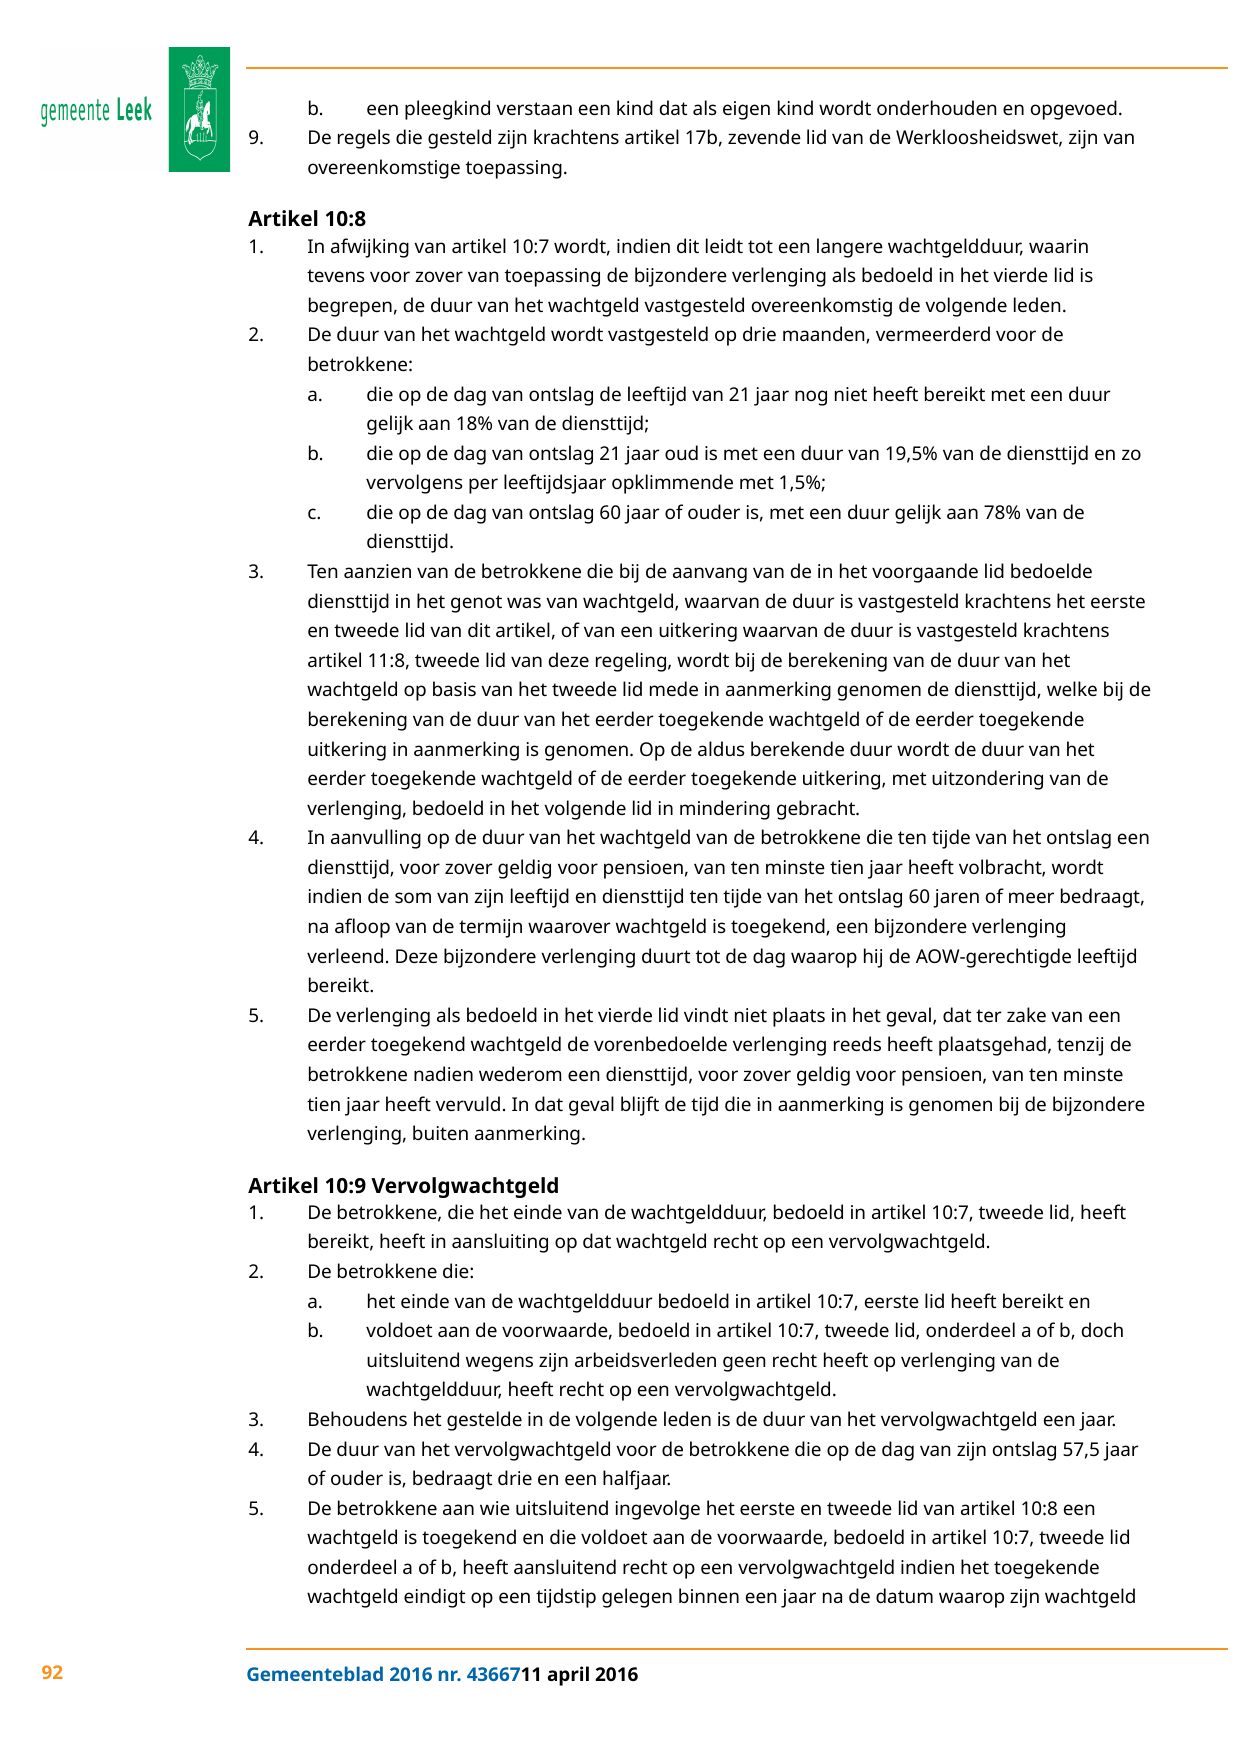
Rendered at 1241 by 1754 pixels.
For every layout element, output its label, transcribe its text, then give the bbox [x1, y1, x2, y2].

list het einde van de wachtgeldduur bedoeld in artikel 10:7, eerste lid heeft bereikt en [307, 1288, 1152, 1314]
list De regels die gesteld zijn krachtens artikel 17b, zevende lid van de Werkloosheidswet, zijn van overeenkomstige toepassing. [248, 124, 1152, 180]
list een pleegkind verstaan een kind dat als eigen kind wordt onderhouden en opgevoed. [307, 95, 1152, 121]
list De duur van het wachtgeld wordt vastgesteld op drie maanden, vermeerderd voor de betrokkene: [248, 322, 1152, 377]
list De duur van het vervolgwachtgeld voor de betrokkene die op de dag van zijn ontslag 57,5 jaar of ouder is, bedraagt drie en een halfjaar. [248, 1436, 1152, 1491]
list die op de dag van ontslag 21 jaar oud is met een duur van 19,5% van de diensttijd en zo vervolgens per leeftijdsjaar opklimmende met 1,5%; [307, 440, 1152, 495]
list De betrokkene aan wie uitsluitend ingevolge het eerste en tweede lid van artikel 10:8 een wachtgeld is toegekend en die voldoet aan de voorwaarde, bedoeld in artikel 10:7, tweede lid onderdeel a of b, heeft aansluitend recht op een vervolgwachtgeld indien het toegekende wachtgeld eindigt op een tijdstip gelegen binnen een jaar na de datum waarop zijn wachtgeld [248, 1495, 1152, 1609]
list In aanvulling op de duur van het wachtgeld van de betrokkene die ten tijde van het ontslag een diensttijd, voor zover geldig voor pensioen, van ten minste tien jaar heeft volbracht, wordt indien de som van zijn leeftijd en diensttijd ten tijde van het ontslag 60 jaren of meer bedraagt, na afloop van de termijn waarover wachtgeld is toegekend, een bijzondere verlenging verleend. Deze bijzondere verlenging duurt tot de dag waarop hij de AOW-gerechtigde leeftijd bereikt. [248, 824, 1152, 998]
list Behoudens het gestelde in de volgende leden is de duur van het vervolgwachtgeld een jaar. [248, 1406, 1152, 1432]
picture [41, 47, 231, 172]
list voldoet aan de voorwaarde, bedoeld in artikel 10:7, tweede lid, onderdeel a of b, doch uitsluitend wegens zijn arbeidsverleden geen recht heeft op verlenging van de wachtgeldduur, heeft recht op een vervolgwachtgeld. [307, 1317, 1152, 1402]
list De verlenging als bedoeld in het vierde lid vindt niet plaats in het geval, dat ter zake van een eerder toegekend wachtgeld de vorenbedoelde verlenging reeds heeft plaatsgehad, tenzij de betrokkene nadien wederom een diensttijd, voor zover geldig voor pensioen, van ten minste tien jaar heeft vervuld. In dat geval blijft de tijd die in aanmerking is genomen bij de bijzondere verlenging, buiten aanmerking. [248, 1002, 1152, 1146]
text Artikel 10:9 Vervolgwachtgeld [248, 1171, 1152, 1199]
list die op de dag van ontslag de leeftijd van 21 jaar nog niet heeft bereikt met een duur gelijk aan 18% van de diensttijd; [307, 381, 1152, 436]
list die op de dag van ontslag 60 jaar of ouder is, met een duur gelijk aan 78% van de diensttijd. [307, 499, 1152, 554]
text Artikel 10:8 [248, 204, 1152, 233]
list De betrokkene die: [248, 1258, 1152, 1284]
list De betrokkene, die het einde van de wachtgeldduur, bedoeld in artikel 10:7, tweede lid, heeft bereikt, heeft in aansluiting op dat wachtgeld recht op een vervolgwachtgeld. [248, 1199, 1152, 1254]
list Ten aanzien van de betrokkene die bij de aanvang van de in het voorgaande lid bedoelde diensttijd in het genot was van wachtgeld, waarvan de duur is vastgesteld krachtens het eerste en tweede lid van dit artikel, of van een uitkering waarvan de duur is vastgesteld krachtens artikel 11:8, tweede lid van deze regeling, wordt bij de berekening van de duur van het wachtgeld op basis van het tweede lid mede in aanmerking genomen de diensttijd, welke bij de berekening van de duur van het eerder toegekende wachtgeld of de eerder toegekende uitkering in aanmerking is genomen. Op de aldus berekende duur wordt de duur van het eerder toegekende wachtgeld of de eerder toegekende uitkering, met uitzondering van de verlenging, bedoeld in het volgende lid in mindering gebracht. [248, 558, 1152, 821]
list In afwijking van artikel 10:7 wordt, indien dit leidt tot een langere wachtgeldduur, waarin tevens voor zover van toepassing de bijzondere verlenging als bedoeld in het vierde lid is begrepen, de duur van het wachtgeld vastgesteld overeenkomstig de volgende leden. [248, 233, 1152, 318]
